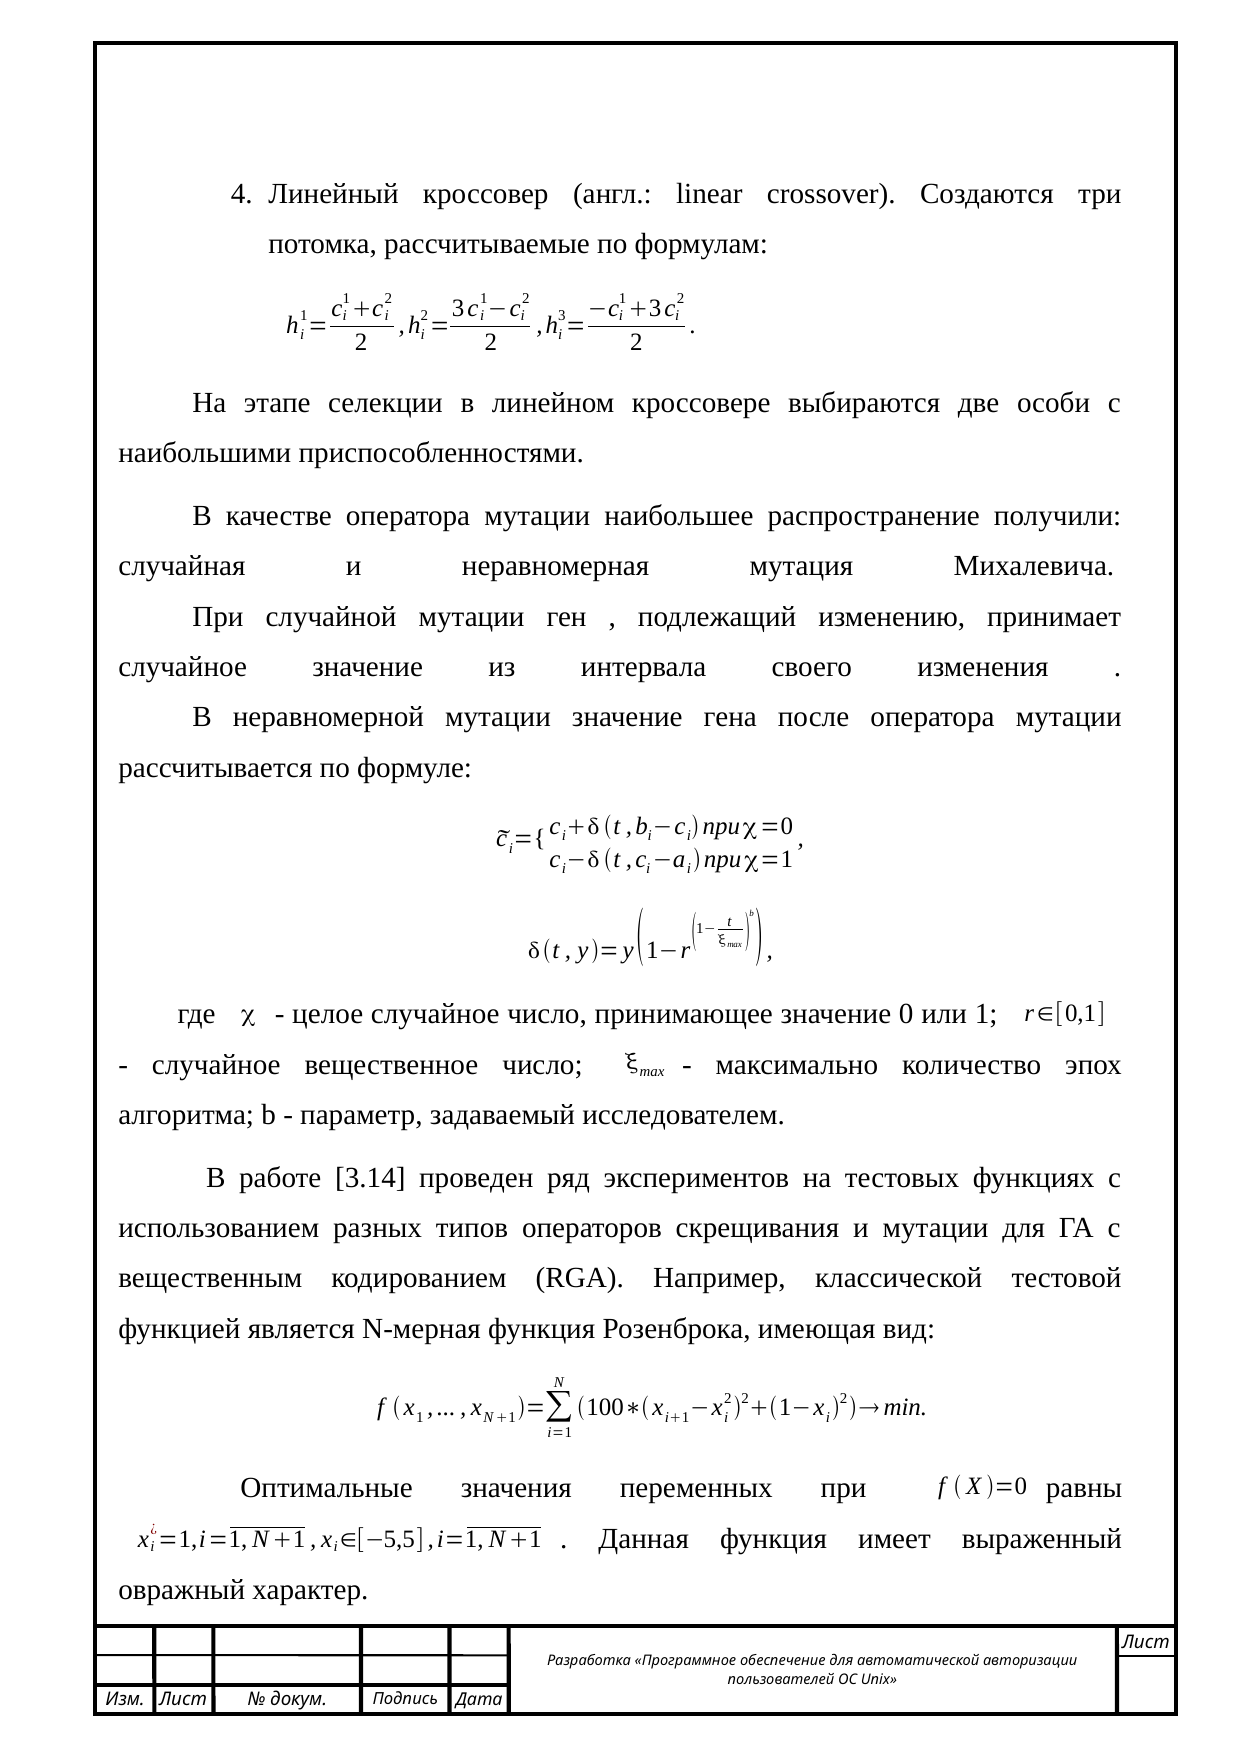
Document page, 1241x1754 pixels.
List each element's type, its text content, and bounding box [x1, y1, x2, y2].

text В качестве оператора мутации наибольшее распространение получили: случайная и неравномерная мутация Михалевича. При случайной мутации ген , подлежащий изменению, принимает случайное значение из интервала своего изменения . В неравномерной мутации значение гена после оператора мутации рассчитывается по формуле: [118, 498, 1122, 783]
text В работе [3.14] проведен ряд экспериментов на тестовых функциях с использованием разных типов операторов скрещивания и мутации для ГА с вещественным кодированием (RGA). Например, классической тестовой функцией является N-мерная функция Розенброка, имеющая вид: [118, 1160, 1122, 1344]
text где - целое случайное число, принимающее значение 0 или 1; - случайное вещественное число; - максимально количество эпох алгоритма; b - параметр, задаваемый исследователем. [118, 997, 1122, 1131]
text Оптимальные значения переменных при равны . Данная функция имеет выраженный овражный характер. [118, 1470, 1122, 1606]
list Линейный кроссовер (англ.: linear crossover). Создаются три потомка, рассчитываемые по формулам: [231, 176, 1122, 260]
text На этапе селекции в линейном кроссовере выбираются две особи с наибольшими приспособленностями. [118, 385, 1122, 469]
